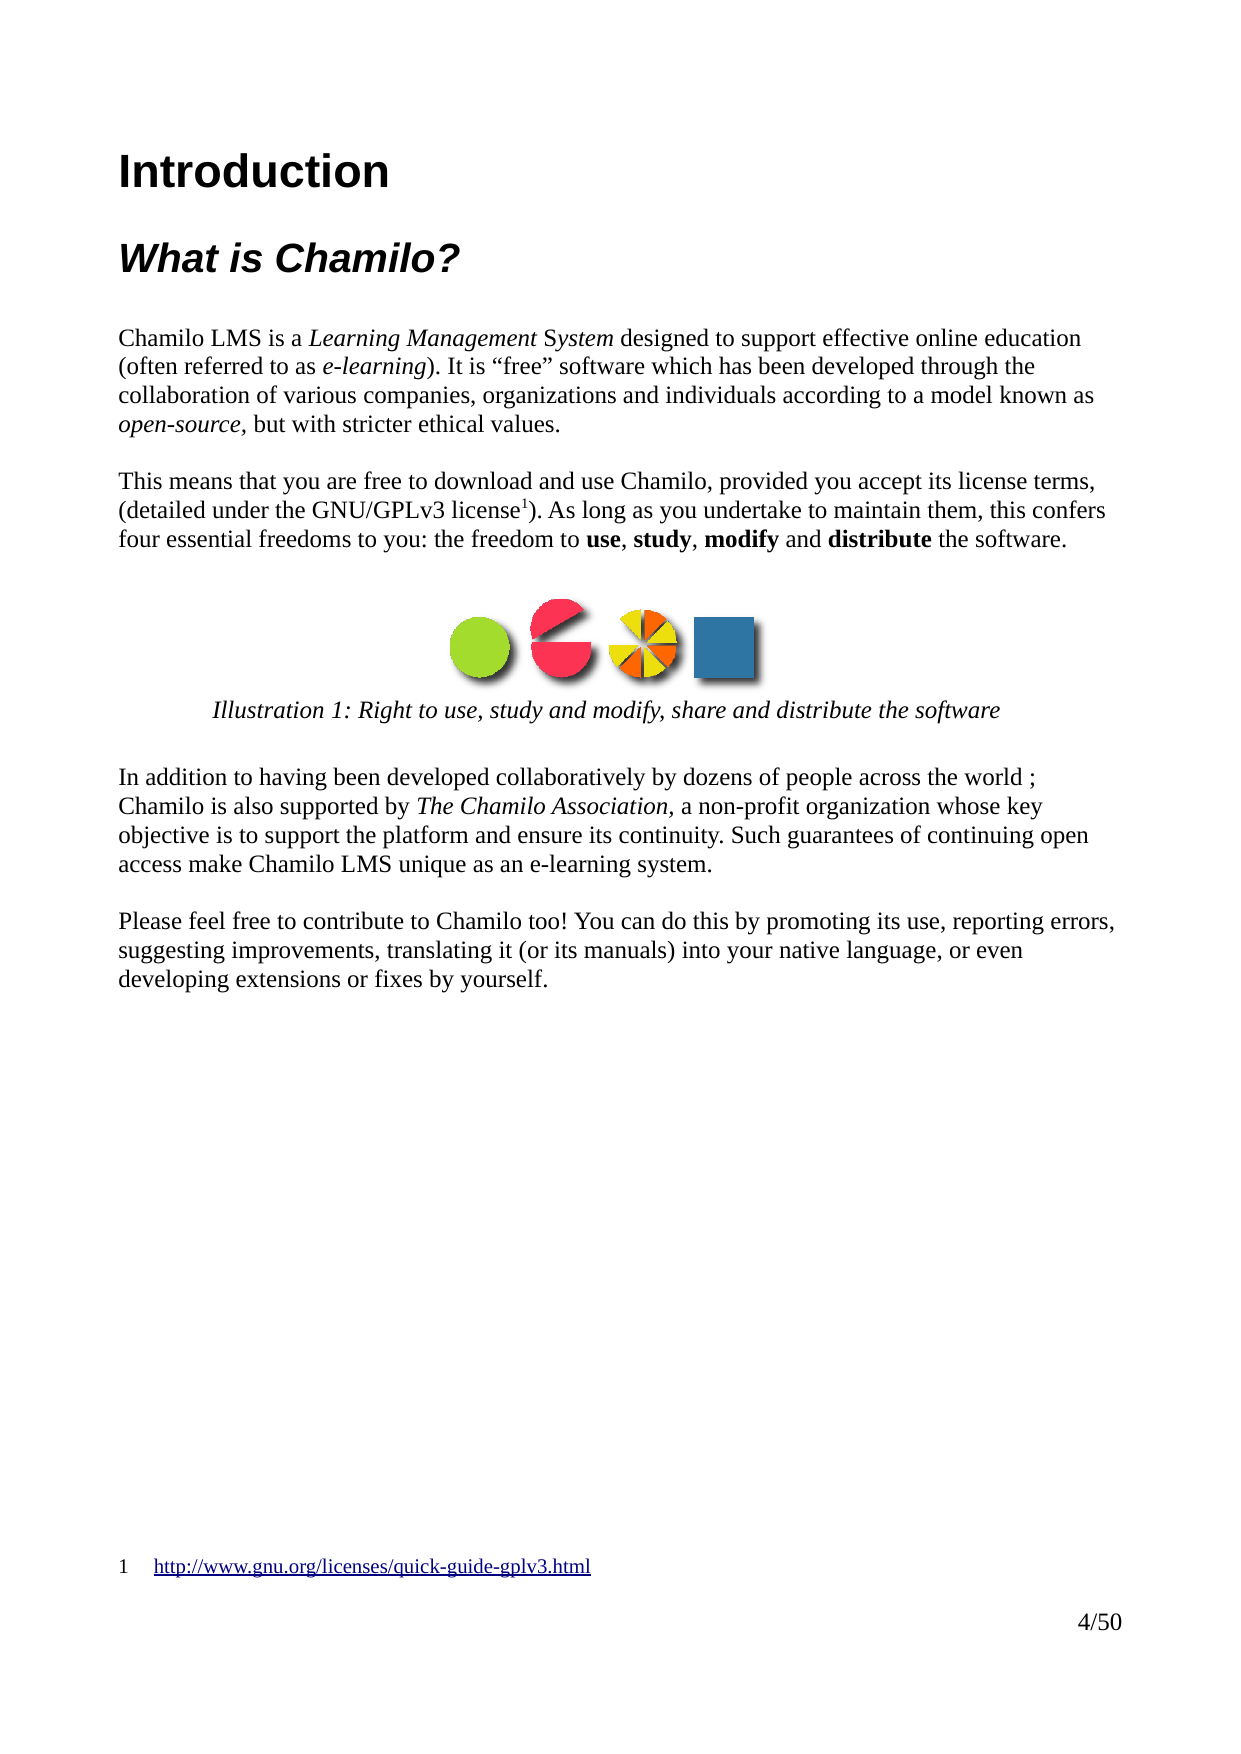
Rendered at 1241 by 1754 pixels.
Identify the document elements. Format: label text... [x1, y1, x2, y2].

picture [444, 593, 771, 695]
text In addition to having been developed collaboratively by dozens of people across the world ; Chamilo is also supported by The Chamilo Association, a non-profit organization whose key objective is to support the platform and ensure its continuity. Such guarantees of continuing open access make Chamilo LMS unique as an e-learning system. [118, 762, 1122, 877]
text http://www.gnu.org/licenses/quick-guide-gplv3.html [118, 1553, 1122, 1578]
text Please feel free to contribute to Chamilo too! You can do this by promoting its use, reporting errors, suggesting improvements, translating it (or its manuals) into your native language, or even developing extensions or fixes by yourself. [118, 906, 1122, 992]
text This means that you are free to download and use Chamilo, provided you accept its license terms, (detailed under the GNU/GPLv3 license). As long as you undertake to maintain them, this confers four essential freedoms to you: the freedom to use, study, modify and distribute the software. [118, 466, 1122, 553]
subtitle What is Chamilo? [118, 234, 1122, 281]
text Illustration 1: Right to use, study and modify, share and distribute the software [212, 594, 1028, 723]
text Chamilo LMS is a Learning Management System designed to support effective online education (often referred to as e-learning). It is “free” software which has been developed through the collaboration of various companies, organizations and individuals according to a model known as open-source, but with stricter ethical values. [118, 323, 1122, 438]
subtitle Introduction [118, 143, 1122, 197]
